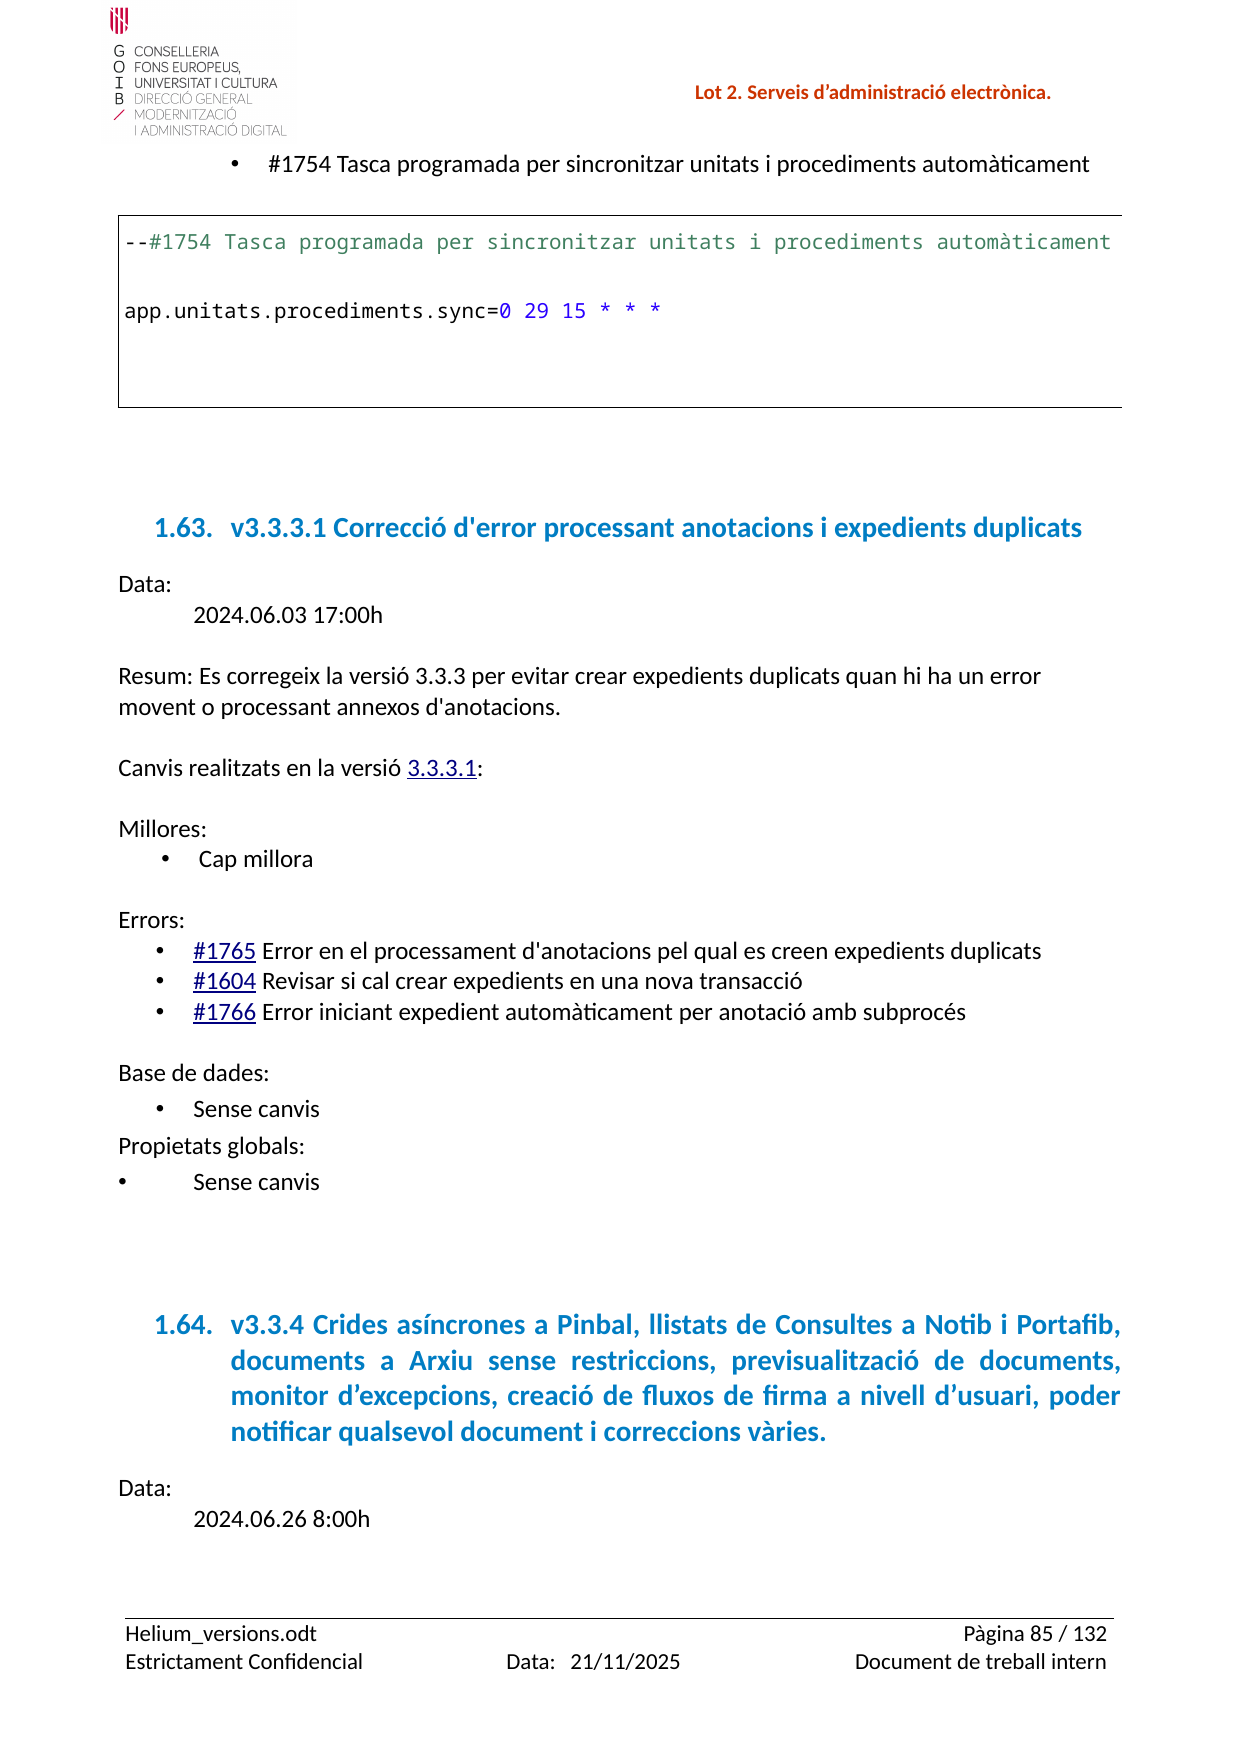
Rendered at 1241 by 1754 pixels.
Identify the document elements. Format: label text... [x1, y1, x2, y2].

text Errors: [118, 904, 1122, 935]
picture [100, 0, 297, 144]
text Data: [118, 569, 1122, 599]
text Resum: Es corregeix la versió 3.3.3 per evitar crear expedients duplicats quan hi ha un error movent o processant annexos d'anotacions. [118, 660, 1122, 721]
subtitle v3.3.3.1 Correcció d'error processant anotacions i expedients duplicats [153, 509, 1122, 545]
list #1765 Error en el processament d'anotacions pel qual es creen expedients duplicats [156, 935, 1122, 965]
list #1766 Error iniciant expedient automàticament per anotació amb subprocés [156, 996, 1122, 1026]
text Canvis realitzats en la versió 3.3.3.1: [118, 752, 1122, 782]
text Base de dades: [118, 1057, 1122, 1087]
text 2024.06.26 8:00h [118, 1503, 1122, 1533]
text Millores: [118, 813, 1122, 843]
text Propietats globals: [118, 1130, 1122, 1160]
text 2024.06.03 17:00h [118, 599, 1122, 630]
list #1604 Revisar si cal crear expedients en una nova transacció [156, 965, 1122, 996]
list Cap millora [161, 843, 1122, 874]
list Sense canvis [156, 1093, 1122, 1124]
subtitle v3.3.4 Crides asíncrones a Pinbal, llistats de Consultes a Notib i Portafib, documents a Arxiu sense restriccions, previsualització de documents, monitor d’excepcions, creació de fluxos de firma a nivell d’usuari, poder notificar qualsevol document i correccions vàries. [153, 1306, 1122, 1449]
text Data: [118, 1472, 1122, 1503]
list Sense canvis [118, 1166, 1122, 1197]
table_header --#1754 Tasca programada per sincronitzar unitats i procediments automàticament app.unitats.procediments.sync=0 29 15 * * * [119, 216, 1122, 407]
list #1754 Tasca programada per sincronitzar unitats i procediments automàticament [231, 148, 1122, 178]
